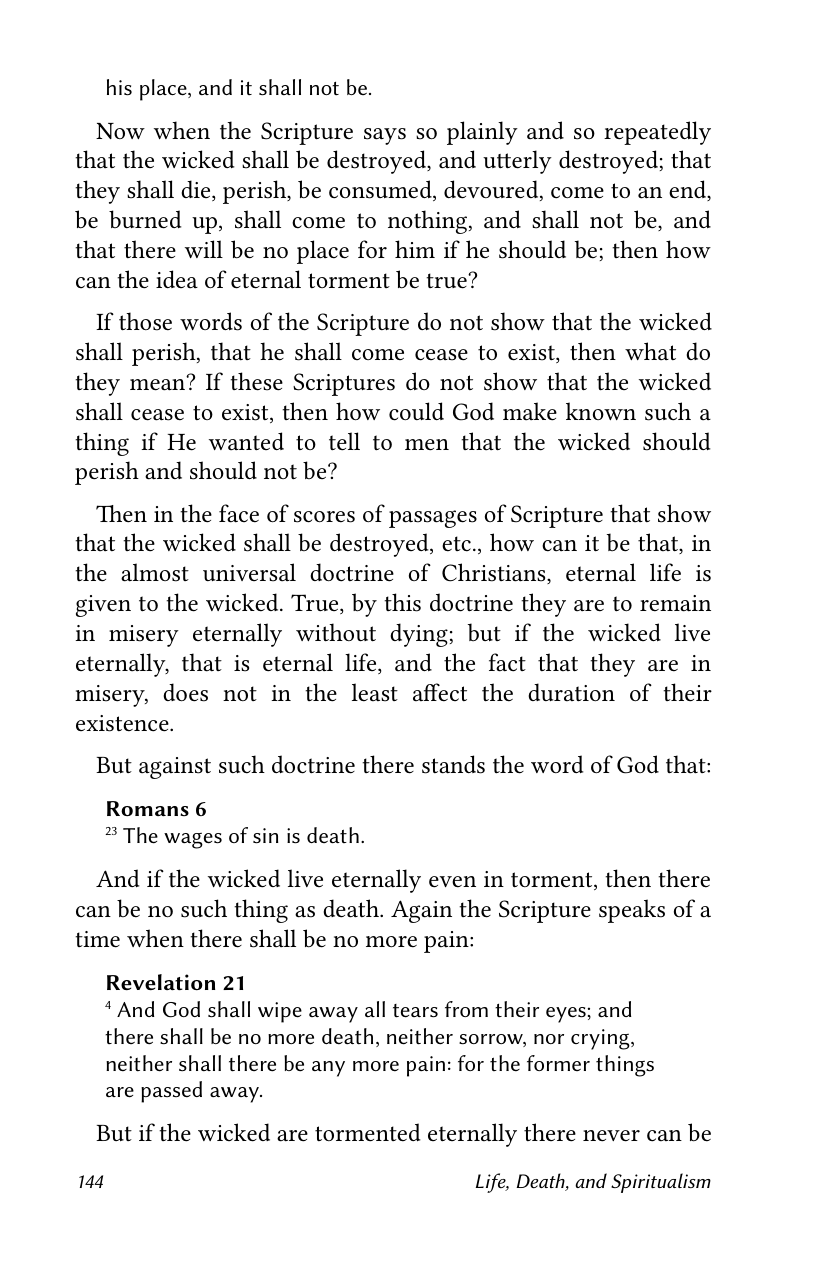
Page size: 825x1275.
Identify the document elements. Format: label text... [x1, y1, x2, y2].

text Then in the face of scores of passages of Scripture that show that the wicked shall be destroyed, etc., how can it be that, in the almost universal doctrine of Christians, eternal life is given to the wicked. True, by this doctrine they are to remain in misery eternally without dying; but if the wicked live eternally, that is eternal life, and the fact that they are in misery, does not in the least affect the duration of their existence. [75, 499, 712, 737]
text his place, and it shall not be. [105, 75, 682, 101]
text 4 And God shall wipe away all tears from their eyes; and there shall be no more death, neither sorrow, nor crying, neither shall there be any more pain: for the former things are passed away. [105, 997, 682, 1103]
text Romans 6 [105, 796, 712, 822]
text If those words of the Scripture do not show that the wicked shall perish, that he shall come cease to exist, then what do they mean? If these Scriptures do not show that the wicked shall cease to exist, then how could God make known such a thing if He wanted to tell to men that the wicked should perish and should not be? [75, 308, 712, 486]
text Now when the Scripture says so plainly and so repeatedly that the wicked shall be destroyed, and utterly destroyed; that they shall die, perish, be consumed, devoured, come to an end, be burned up, shall come to nothing, and shall not be, and that there will be no place for him if he should be; then how can the idea of eternal torment be true? [75, 117, 712, 295]
text But if the wicked are tormented eternally there never can be [75, 1119, 712, 1147]
text But against such doctrine there stands the word of God that: [75, 751, 712, 779]
text And if the wicked live eternally even in torment, then there can be no such thing as death. Again the Scripture speaks of a time when there shall be no more pain: [75, 865, 712, 953]
text Revelation 21 [105, 970, 712, 996]
text 23 The wages of sin is death. [105, 823, 682, 849]
